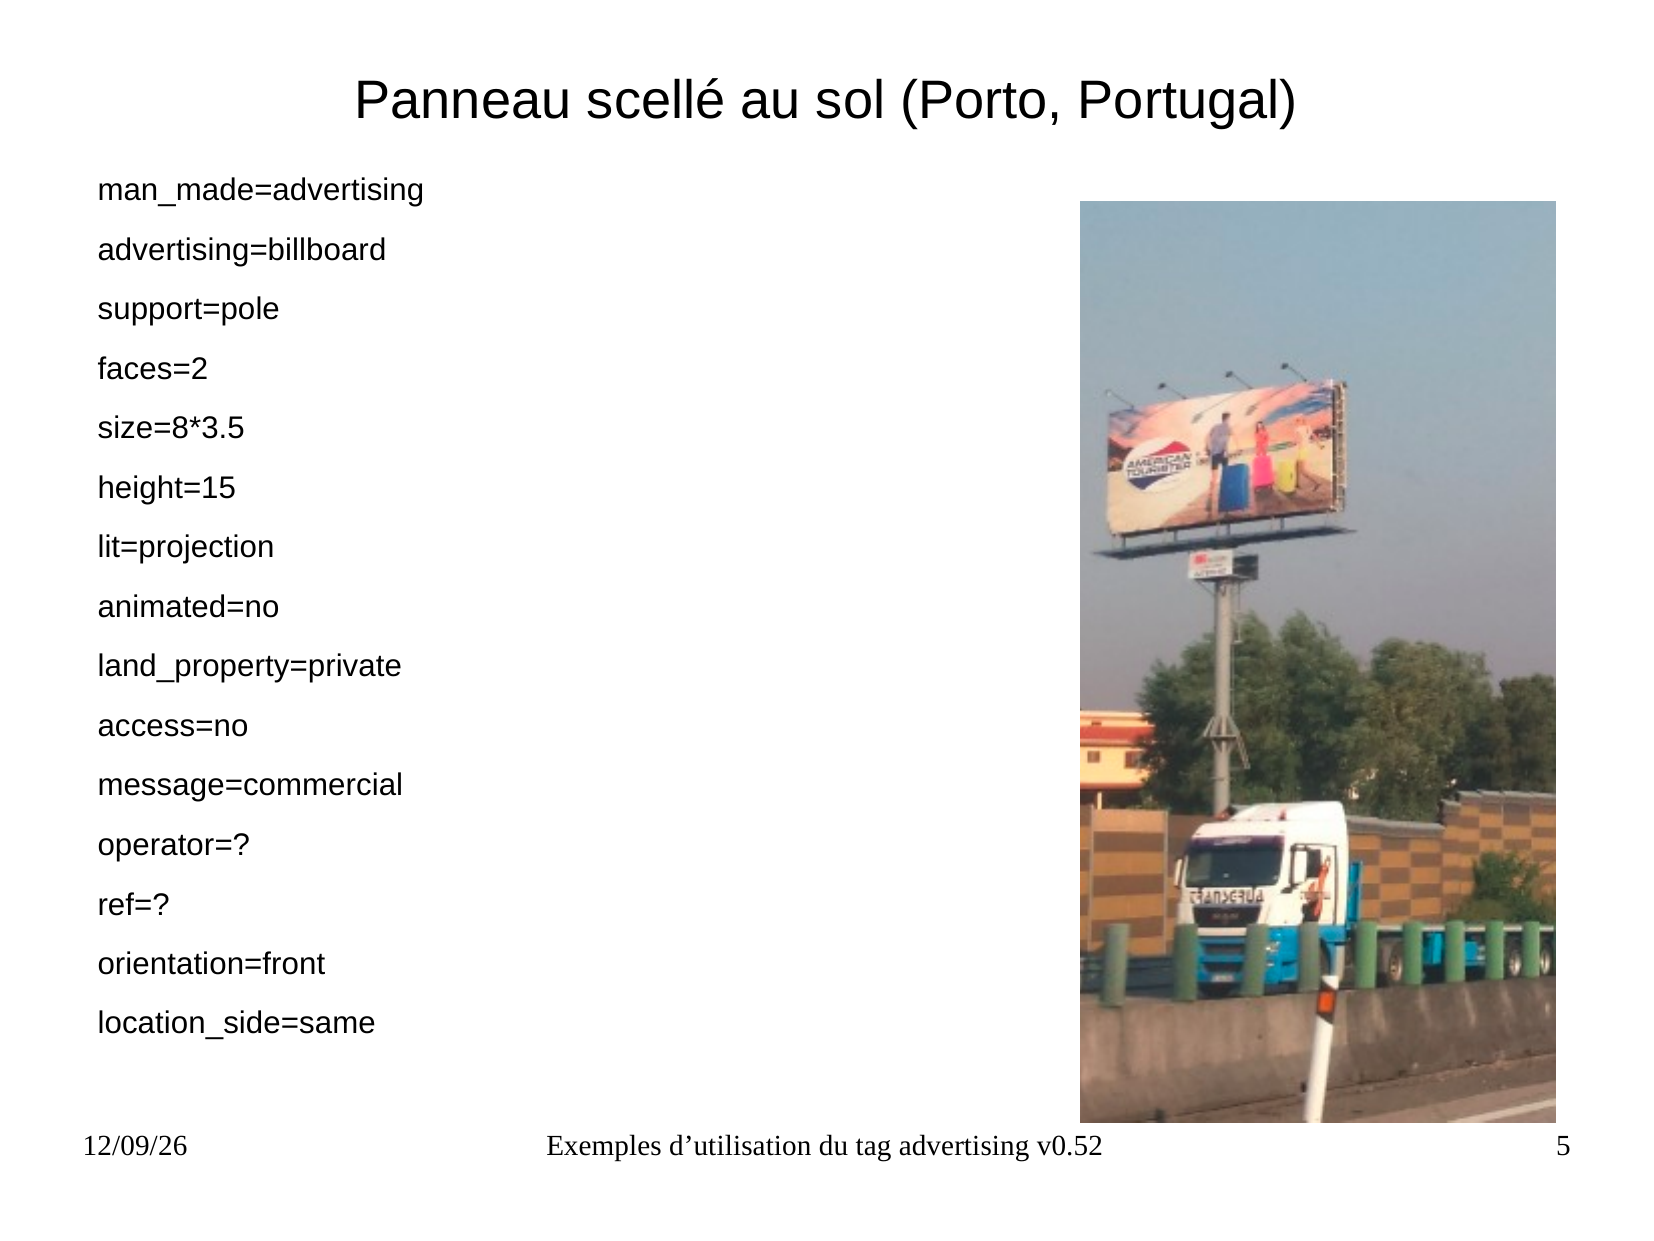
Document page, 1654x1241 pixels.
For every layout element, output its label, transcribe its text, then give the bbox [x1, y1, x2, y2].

text_box man_made=advertising advertising=billboard support=pole faces=2 size=8*3.5 height=15 lit=projection animated=no land_property=private access=no message=commercial operator=? ref=? orientation=front location_side=same [82, 165, 781, 1048]
picture [1080, 201, 1556, 1123]
title Panneau scellé au sol (Porto, Portugal) [82, 48, 1571, 152]
